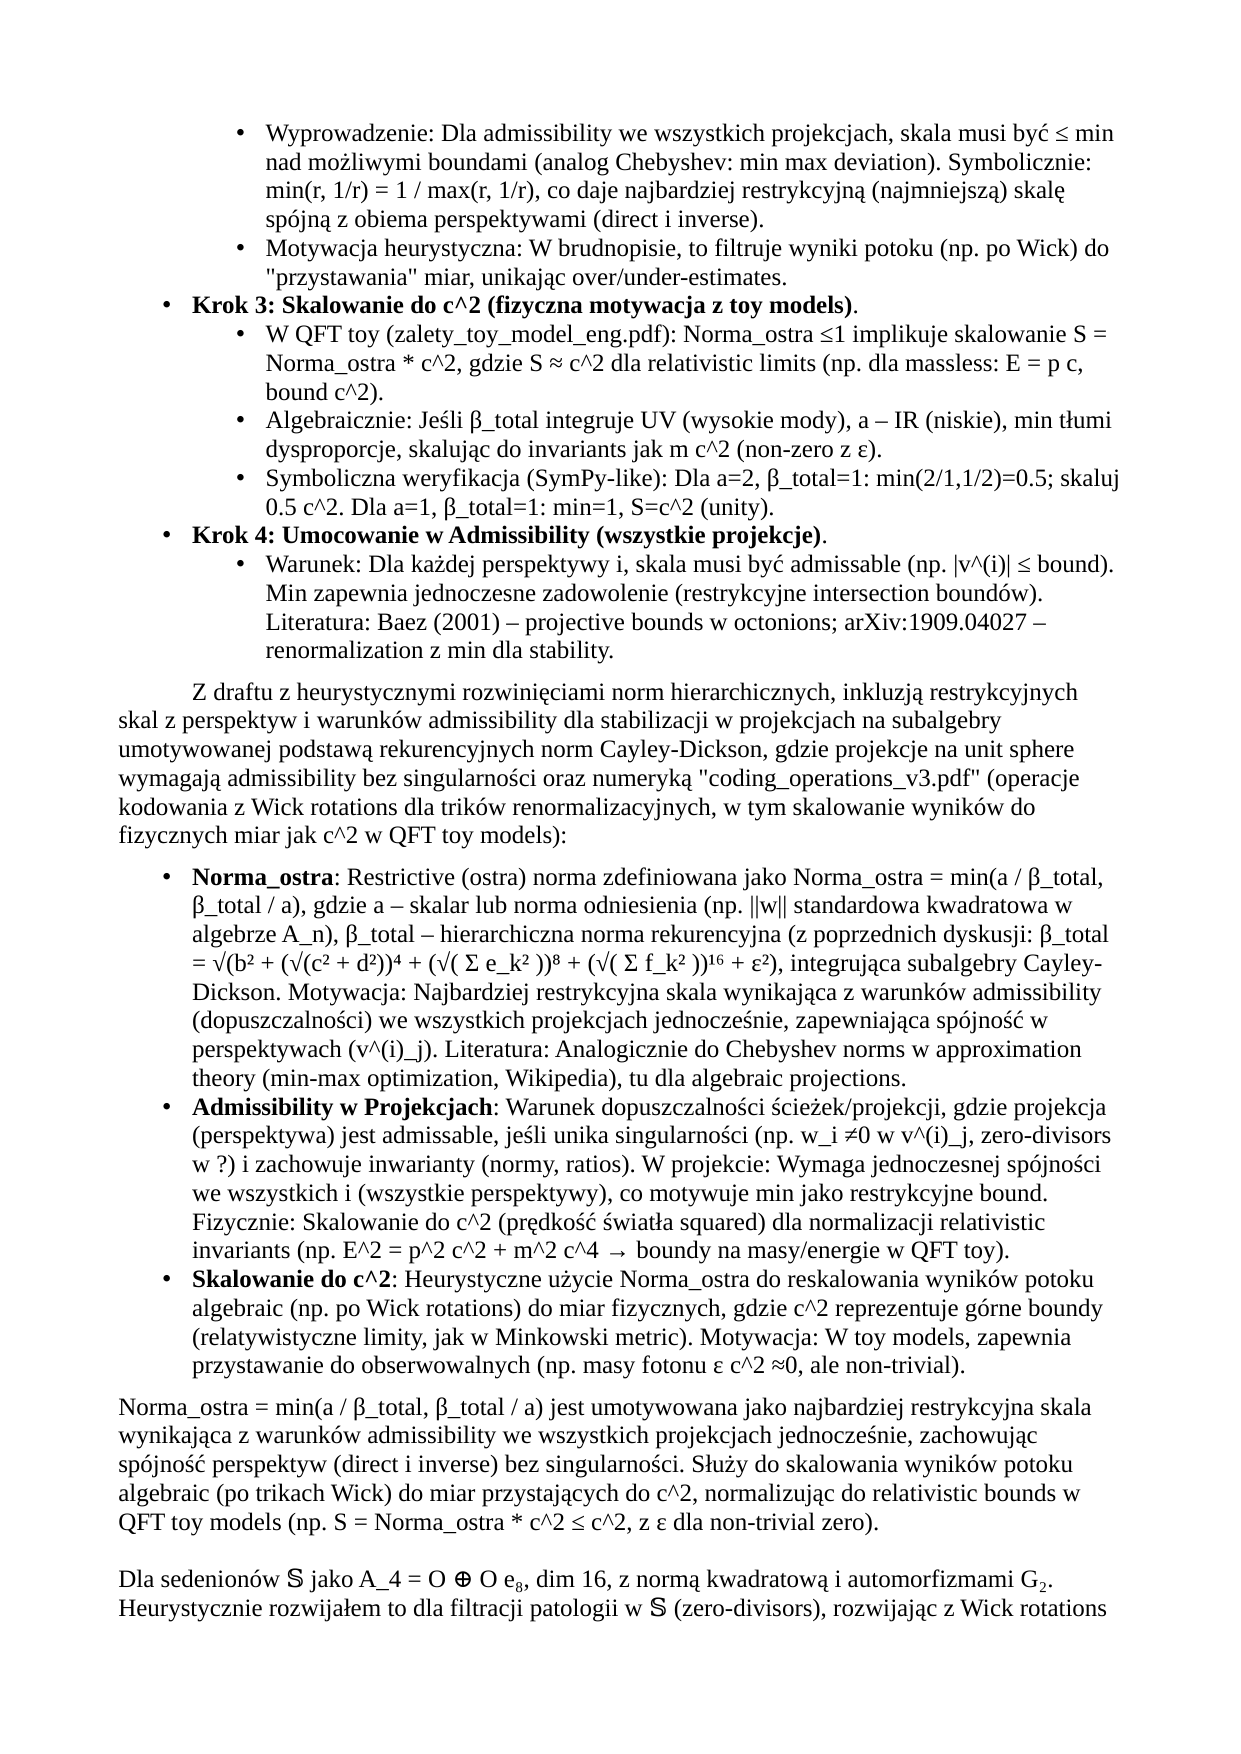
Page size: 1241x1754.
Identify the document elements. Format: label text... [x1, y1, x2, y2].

text Dla sedenionów 𝕊 jako A_4 = O ⊕ O e₈, dim 16, z normą kwadratową i automorfizmami G₂. Heurystycznie rozwijałem to dla filtracji patologii w 𝕊 (zero-divisors), rozwijając z Wick rotations [118, 1564, 1122, 1622]
list Krok 3: Skalowanie do c^2 (fizyczna motywacja z toy models). [162, 291, 1122, 319]
list Krok 4: Umocowanie w Admissibility (wszystkie projekcje). [162, 521, 1122, 549]
list W QFT toy (zalety_toy_model_eng.pdf): Norma_ostra ≤1 implikuje skalowanie S = Norma_ostra * c^2, gdzie S ≈ c^2 dla relativistic limits (np. dla massless: E = p c, bound c^2). [236, 319, 1122, 406]
list Admissibility w Projekcjach: Warunek dopuszczalności ścieżek/projekcji, gdzie projekcja (perspektywa) jest admissable, jeśli unika singularności (np. w_i ≠0 w v^(i)_j, zero-divisors w ?) i zachowuje inwarianty (normy, ratios). W projekcie: Wymaga jednoczesnej spójności we wszystkich i (wszystkie perspektywy), co motywuje min jako restrykcyjne bound. Fizycznie: Skalowanie do c^2 (prędkość światła squared) dla normalizacji relativistic invariants (np. E^2 = p^2 c^2 + m^2 c^4 → boundy na masy/energie w QFT toy). [162, 1092, 1122, 1264]
text Norma_ostra = min(a / β_total, β_total / a) jest umotywowana jako najbardziej restrykcyjna skala wynikająca z warunków admissibility we wszystkich projekcjach jednocześnie, zachowując spójność perspektyw (direct i inverse) bez singularności. Służy do skalowania wyników potoku algebraic (po trikach Wick) do miar przystających do c^2, normalizując do relativistic bounds w QFT toy models (np. S = Norma_ostra * c^2 ≤ c^2, z ε dla non-trivial zero). [118, 1392, 1122, 1536]
list Symboliczna weryfikacja (SymPy-like): Dla a=2, β_total=1: min(2/1,1/2)=0.5; skaluj 0.5 c^2. Dla a=1, β_total=1: min=1, S=c^2 (unity). [236, 463, 1122, 521]
list Warunek: Dla każdej perspektywy i, skala musi być admissable (np. |v^(i)| ≤ bound). Min zapewnia jednoczesne zadowolenie (restrykcyjne intersection boundów). Literatura: Baez (2001) – projective bounds w octonions; arXiv:1909.04027 – renormalization z min dla stability. [236, 549, 1122, 664]
list Norma_ostra: Restrictive (ostra) norma zdefiniowana jako Norma_ostra = min(a / β_total, β_total / a), gdzie a – skalar lub norma odniesienia (np. ||w|| standardowa kwadratowa w algebrze A_n), β_total – hierarchiczna norma rekurencyjna (z poprzednich dyskusji: β_total = √(b² + (√(c² + d²))⁴ + (√( Σ e_k² ))⁸ + (√( Σ f_k² ))¹⁶ + ε²), integrująca subalgebry Cayley-Dickson. Motywacja: Najbardziej restrykcyjna skala wynikająca z warunków admissibility (dopuszczalności) we wszystkich projekcjach jednocześnie, zapewniająca spójność w perspektywach (v^(i)_j). Literatura: Analogicznie do Chebyshev norms w approximation theory (min-max optimization, Wikipedia), tu dla algebraic projections. [162, 862, 1122, 1092]
text Z draftu z heurystycznymi rozwinięciami norm hierarchicznych, inkluzją restrykcyjnych skal z perspektyw i warunków admissibility dla stabilizacji w projekcjach na subalgebry umotywowanej podstawą rekurencyjnych norm Cayley-Dickson, gdzie projekcje na unit sphere wymagają admissibility bez singularności oraz numeryką "coding_operations_v3.pdf" (operacje kodowania z Wick rotations dla trików renormalizacyjnych, w tym skalowanie wyników do fizycznych miar jak c^2 w QFT toy models): [118, 677, 1122, 849]
list Algebraicznie: Jeśli β_total integruje UV (wysokie mody), a – IR (niskie), min tłumi dysproporcje, skalując do invariants jak m c^2 (non-zero z ε). [236, 406, 1122, 463]
list Wyprowadzenie: Dla admissibility we wszystkich projekcjach, skala musi być ≤ min nad możliwymi boundami (analog Chebyshev: min max deviation). Symbolicznie: min(r, 1/r) = 1 / max(r, 1/r), co daje najbardziej restrykcyjną (najmniejszą) skalę spójną z obiema perspektywami (direct i inverse). [236, 118, 1122, 233]
list Skalowanie do c^2: Heurystyczne użycie Norma_ostra do reskalowania wyników potoku algebraic (np. po Wick rotations) do miar fizycznych, gdzie c^2 reprezentuje górne boundy (relatywistyczne limity, jak w Minkowski metric). Motywacja: W toy models, zapewnia przystawanie do obserwowalnych (np. masy fotonu ε c^2 ≈0, ale non-trivial). [162, 1264, 1122, 1379]
list Motywacja heurystyczna: W brudnopisie, to filtruje wyniki potoku (np. po Wick) do "przystawania" miar, unikając over/under-estimates. [236, 233, 1122, 291]
